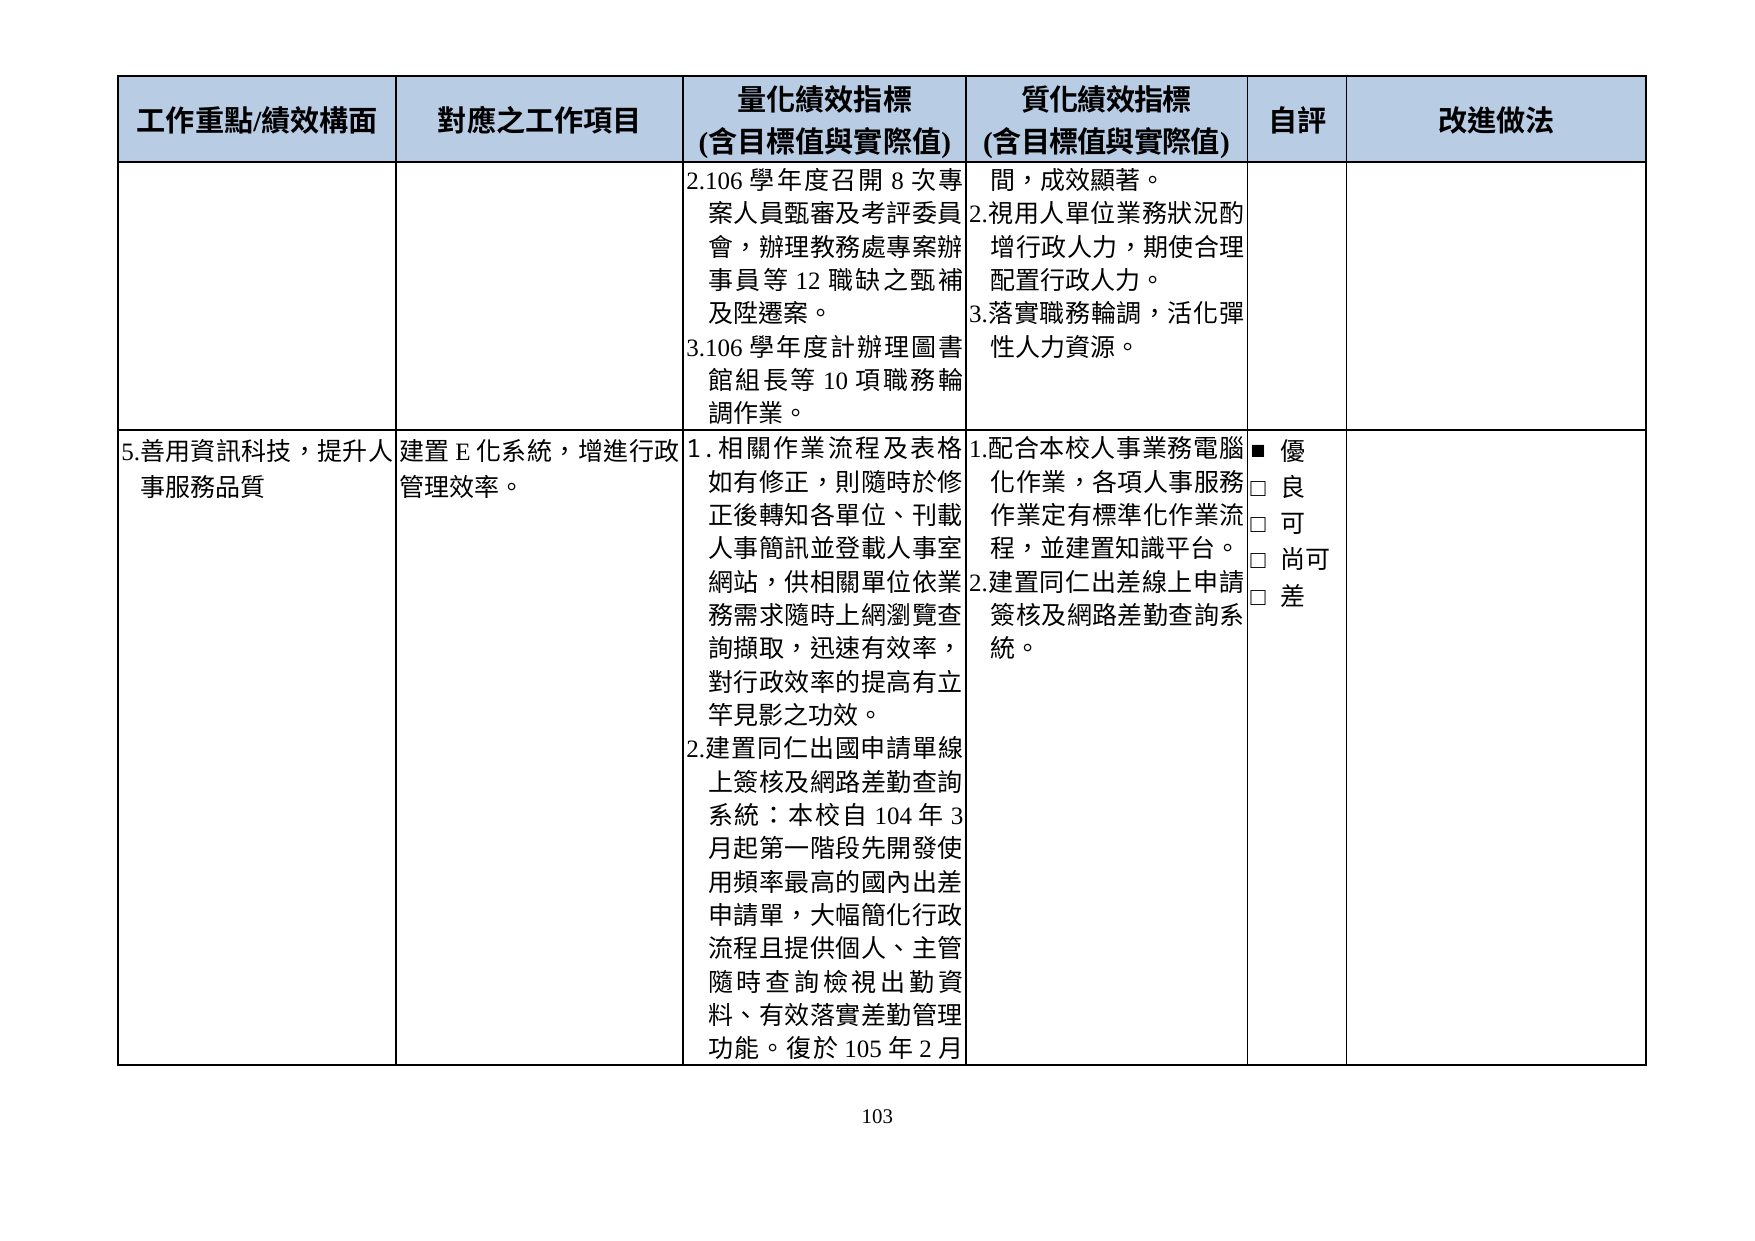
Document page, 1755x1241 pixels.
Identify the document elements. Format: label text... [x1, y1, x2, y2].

table_cell 1.配合本校人事業務電腦化作業，各項人事服務作業定有標準化作業流程，並建置知識平台。 2.建置同仁出差線上申請簽核及網路差勤查詢系統。 [967, 431, 1247, 1064]
table_cell 1.相關作業流程及表格如有修正，則隨時於修正後轉知各單位、刊載人事簡訊並登載人事室網站，供相關單位依業務需求隨時上網瀏覽查詢擷取，迅速有效率，對行政效率的提高有立竿見影之功效。 2.建置同仁出國申請單線上簽核及網路差勤查詢系統：本校自104年3月起第一階段先開發使用頻率最高的國內出差申請單，大幅簡化行政流程且提供個人、主管隨時查詢檢視出勤資料、有效落實差勤管理功能。復於105年2月 [684, 431, 965, 1064]
table_cell 間，成效顯著。 2.視用人單位業務狀況酌增行政人力，期使合理配置行政人力。 3.落實職務輪調，活化彈性人力資源。 [967, 163, 1247, 429]
table_header 量化績效指標 (含目標值與實際值) [684, 77, 965, 161]
table_cell [1347, 163, 1645, 429]
table_cell ■ 優 □ 良 □ 可 □ 尚可 □ 差 [1248, 431, 1346, 1064]
table_header 改進做法 [1347, 77, 1645, 161]
table_header 質化績效指標 (含目標值與實際值) [967, 77, 1247, 161]
table_cell 5.善用資訊科技，提升人事服務品質 [119, 431, 395, 1064]
table_header 自評 [1248, 77, 1346, 161]
table_cell [1347, 431, 1645, 1064]
table_cell [119, 163, 395, 429]
table_cell 建置E化系統，增進行政管理效率。 [397, 431, 682, 1064]
table_cell [1248, 163, 1346, 429]
table_header 對應之工作項目 [397, 77, 682, 161]
table_header 工作重點/績效構面 [119, 77, 395, 161]
table_cell 2.106學年度召開8次專案人員甄審及考評委員會，辦理教務處專案辦事員等12職缺之甄補及陞遷案。 3.106學年度計辦理圖書館組長等10項職務輪調作業。 [684, 163, 965, 429]
table_cell [397, 163, 682, 429]
